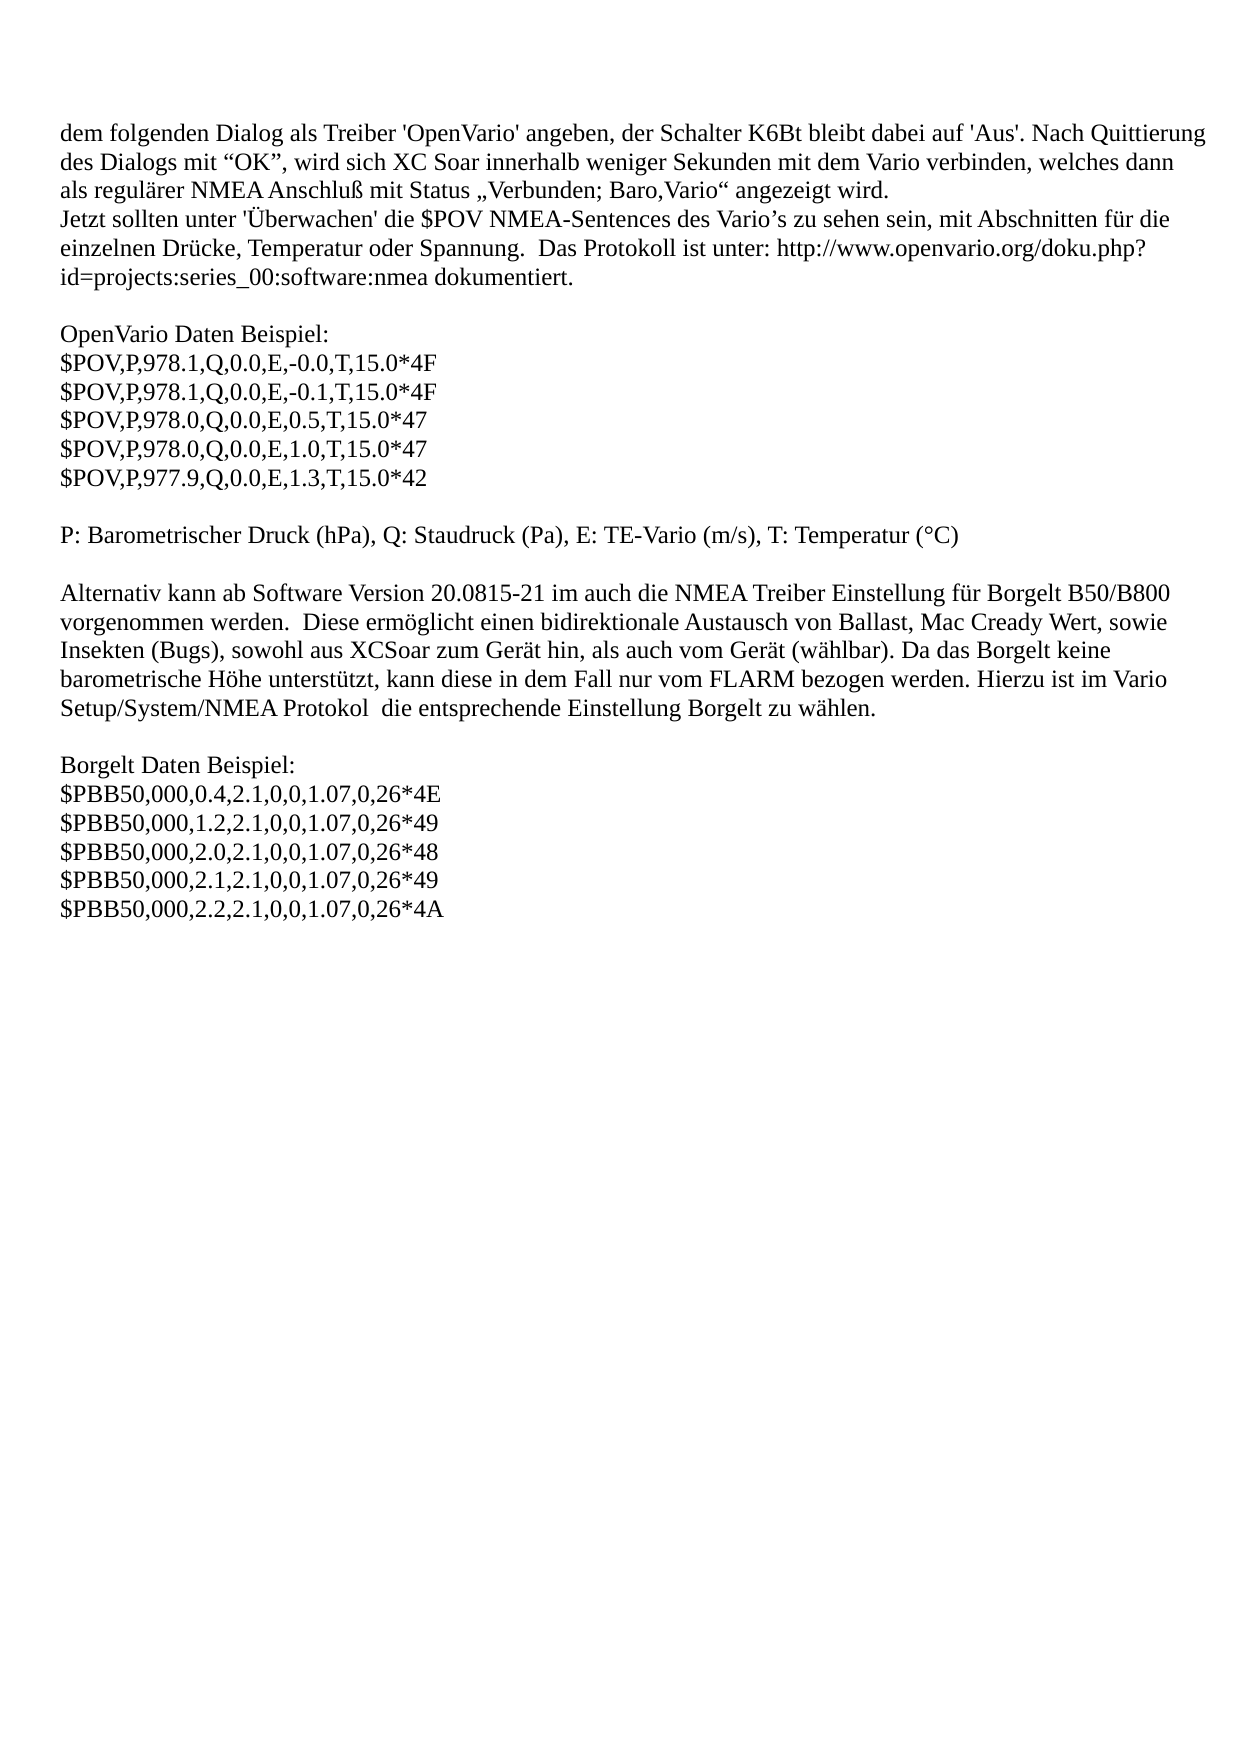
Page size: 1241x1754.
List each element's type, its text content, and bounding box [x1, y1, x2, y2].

text Alternativ kann ab Software Version 20.0815-21 im auch die NMEA Treiber Einstellung für Borgelt B50/B800 vorgenommen werden. Diese ermöglicht einen bidirektionale Austausch von Ballast, Mac Cready Wert, sowie Insekten (Bugs), sowohl aus XCSoar zum Gerät hin, als auch vom Gerät (wählbar). Da das Borgelt keine barometrische Höhe unterstützt, kann diese in dem Fall nur vom FLARM bezogen werden. Hierzu ist im Vario Setup/System/NMEA Protokol die entsprechende Einstellung Borgelt zu wählen. [60, 578, 1207, 722]
text Borgelt Daten Beispiel: [60, 722, 1207, 779]
text OpenVario Daten Beispiel: [60, 319, 1207, 348]
text dem folgenden Dialog als Treiber 'OpenVario' angeben, der Schalter K6Bt bleibt dabei auf 'Aus'. Nach Quittierung des Dialogs mit “OK”, wird sich XC Soar innerhalb weniger Sekunden mit dem Vario verbinden, welches dann als regulärer NMEA Anschluß mit Status „Verbunden; Baro,Vario“ angezeigt wird. [60, 118, 1207, 204]
text $PBB50,000,0.4,2.1,0,0,1.07,0,26*4E $PBB50,000,1.2,2.1,0,0,1.07,0,26*49 $PBB50,000,2.0,2.1,0,0,1.07,0,26*48 $PBB50,000,2.1,2.1,0,0,1.07,0,26*49 $PBB50,000,2.2,2.1,0,0,1.07,0,26*4A [60, 779, 1207, 923]
text $POV,P,978.1,Q,0.0,E,-0.0,T,15.0*4F $POV,P,978.1,Q,0.0,E,-0.1,T,15.0*4F $POV,P,978.0,Q,0.0,E,0.5,T,15.0*47 $POV,P,978.0,Q,0.0,E,1.0,T,15.0*47 $POV,P,977.9,Q,0.0,E,1.3,T,15.0*42 [60, 348, 1207, 492]
text Jetzt sollten unter 'Überwachen' die $POV NMEA-Sentences des Vario’s zu sehen sein, mit Abschnitten für die einzelnen Drücke, Temperatur oder Spannung. Das Protokoll ist unter: http://www.openvario.org/doku.php?id=projects:series_00:software:nmea dokumentiert. [60, 204, 1207, 291]
text P: Barometrischer Druck (hPa), Q: Staudruck (Pa), E: TE-Vario (m/s), T: Temperatur (°C) [60, 492, 1207, 549]
